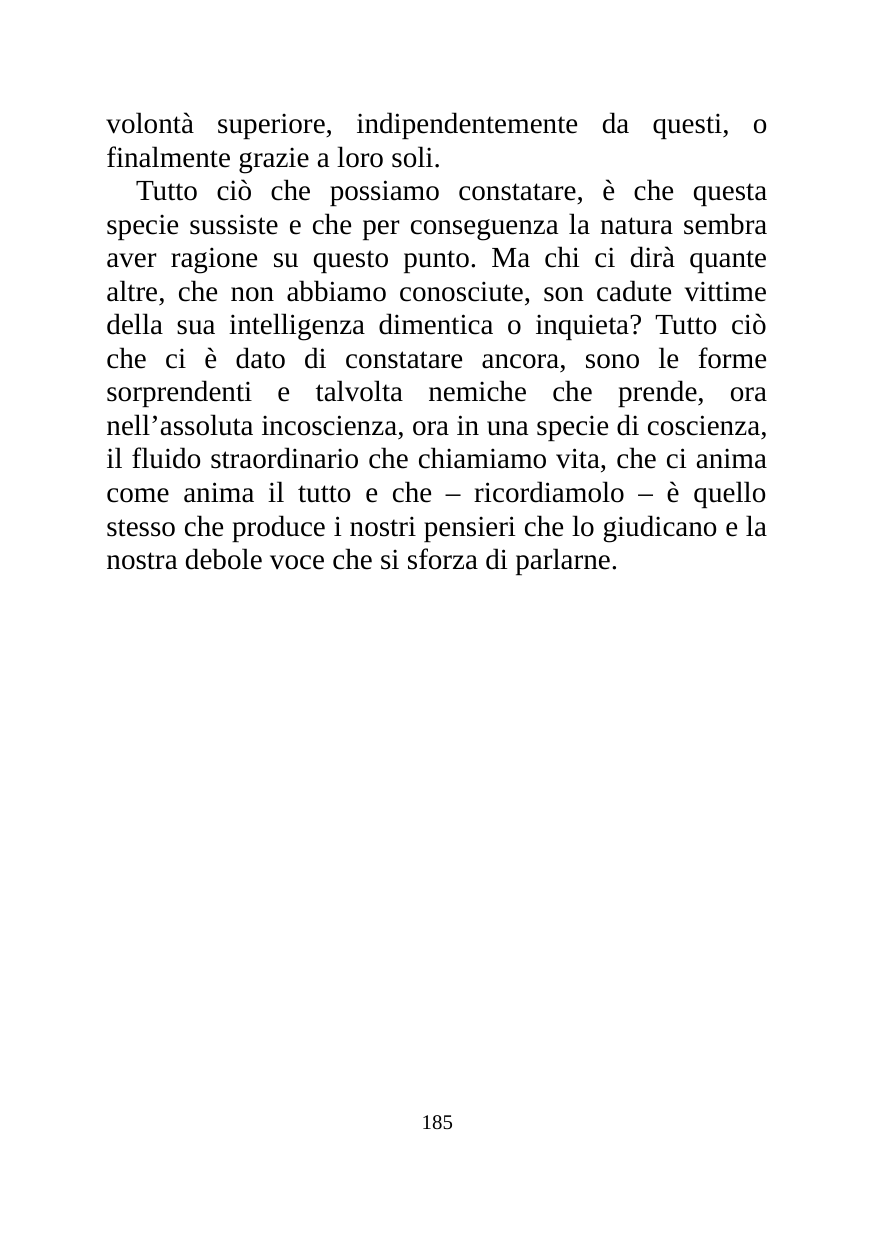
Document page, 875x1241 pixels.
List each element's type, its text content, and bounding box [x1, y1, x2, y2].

text Tutto ciò che possiamo constatare, è che questa specie sussiste e che per conseguenza la natura sembra aver ragione su questo punto. Ma chi ci dirà quante altre, che non abbiamo conosciute, son cadute vittime della sua intelligenza dimentica o inquieta? Tutto ciò che ci è dato di constatare ancora, sono le forme sorprendenti e talvolta nemiche che prende, ora nell’assoluta incoscienza, ora in una specie di coscienza, il fluido straordinario che chiamiamo vita, che ci anima come anima il tutto e che – ricordiamolo – è quello stesso che produce i nostri pensieri che lo giudicano e la nostra debole voce che si sforza di parlarne. [106, 173, 768, 576]
text volontà superiore, indipendentemente da questi, o finalmente grazie a loro soli. [106, 106, 768, 173]
